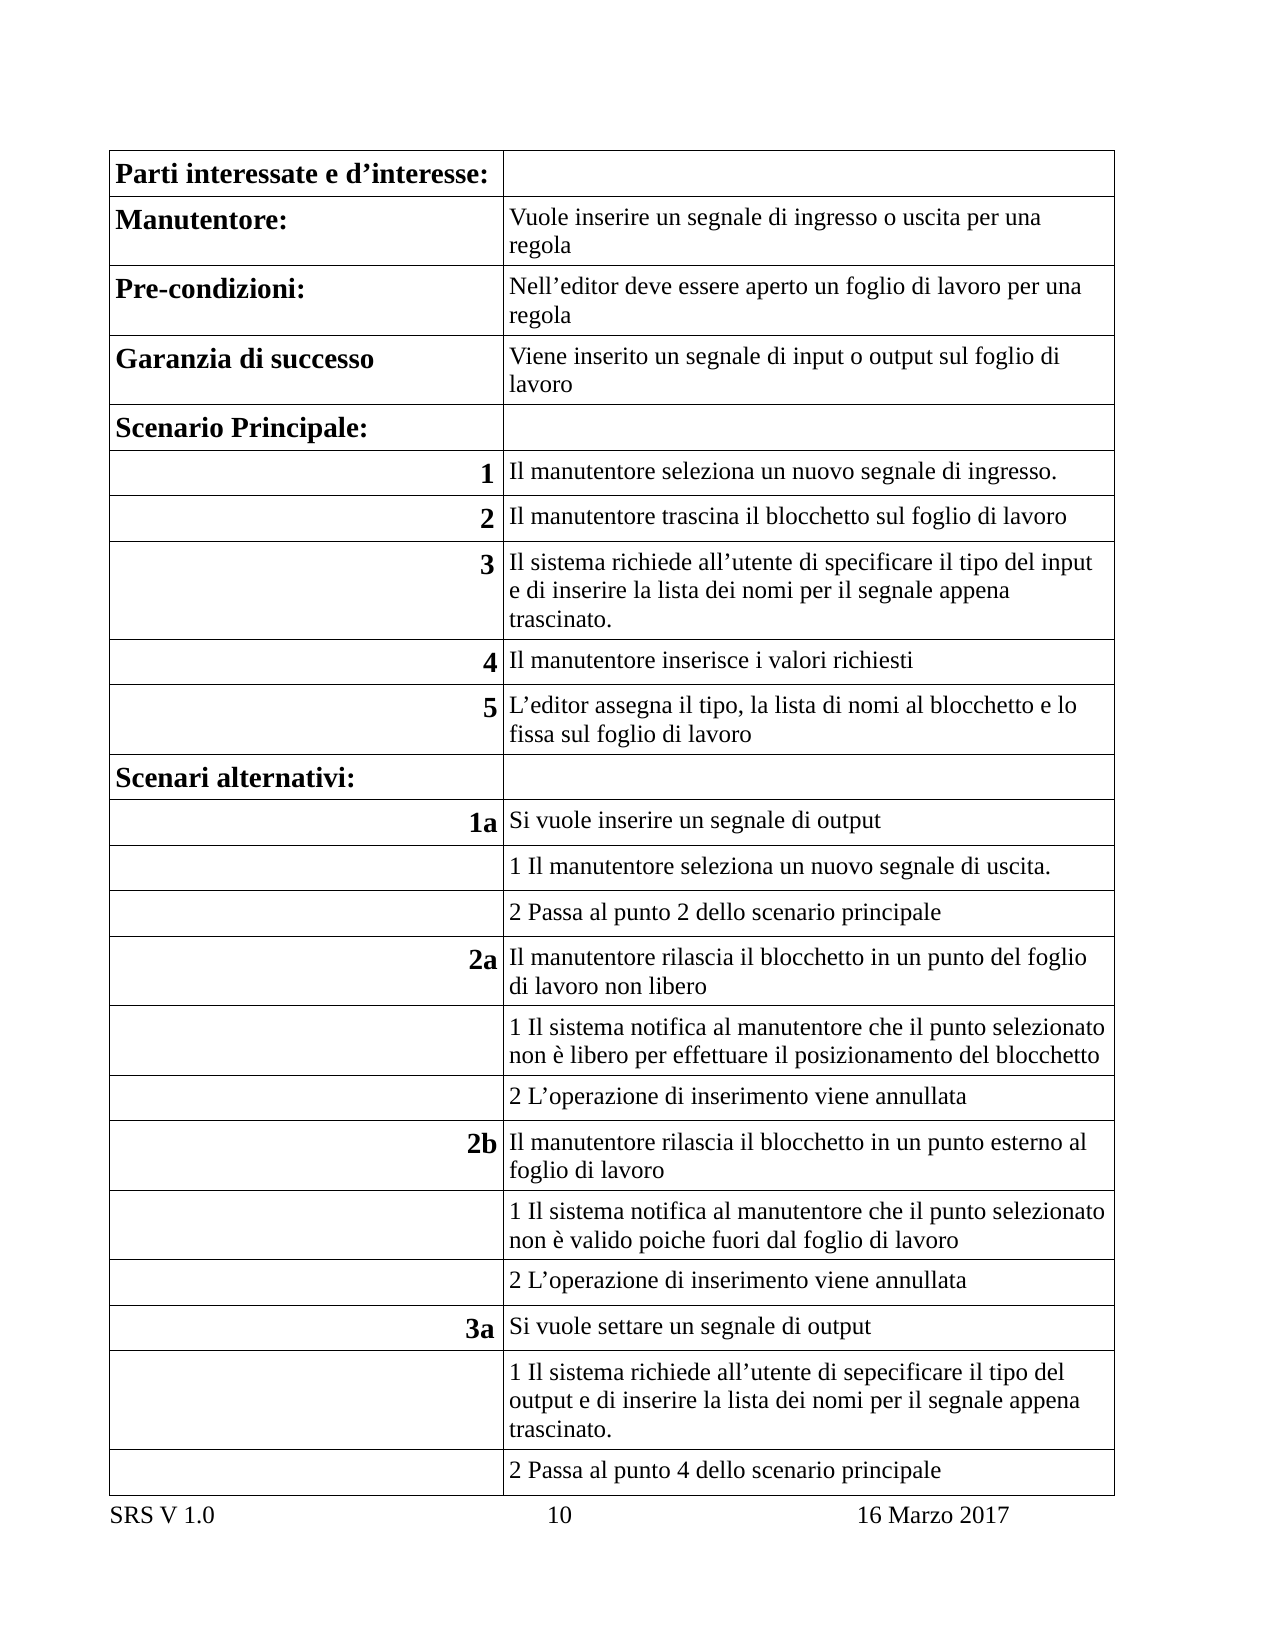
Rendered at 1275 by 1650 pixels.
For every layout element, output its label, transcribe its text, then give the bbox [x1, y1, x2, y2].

table_cell Scenari alternativi: [110, 755, 503, 799]
table_cell Nell’editor deve essere aperto un foglio di lavoro per una regola [504, 266, 1114, 334]
table_cell [110, 846, 503, 890]
table_cell 1a [110, 800, 503, 845]
table_cell Scenario Principale: [110, 405, 503, 449]
table_cell 2a [110, 937, 503, 1005]
table_cell Il manutentore seleziona un nuovo segnale di ingresso. [504, 451, 1114, 495]
table_cell 3a [110, 1306, 503, 1350]
table_cell 2 L’operazione di inserimento viene annullata [504, 1076, 1114, 1120]
table_cell Viene inserito un segnale di input o output sul foglio di lavoro [504, 336, 1114, 404]
table_cell Si vuole settare un segnale di output [504, 1306, 1114, 1350]
table_cell Si vuole inserire un segnale di output [504, 800, 1114, 845]
table_cell Parti interessate e d’interesse: [110, 151, 503, 196]
table_cell 2 [110, 496, 503, 541]
table_cell 1 [110, 451, 503, 495]
table_cell 1 Il sistema notifica al manutentore che il punto selezionato non è valido poiche fuori dal foglio di lavoro [504, 1191, 1114, 1259]
table_cell [504, 755, 1114, 799]
table_cell 1 Il manutentore seleziona un nuovo segnale di uscita. [504, 846, 1114, 890]
table_cell Il manutentore rilascia il blocchetto in un punto esterno al foglio di lavoro [504, 1121, 1114, 1190]
table_cell [110, 891, 503, 936]
table_cell 1 Il sistema richiede all’utente di sepecificare il tipo del output e di inserire la lista dei nomi per il segnale appena trascinato. [504, 1351, 1114, 1448]
table_cell 2 Passa al punto 2 dello scenario principale [504, 891, 1114, 936]
table_cell 2b [110, 1121, 503, 1190]
table_cell 2 Passa al punto 4 dello scenario principale [504, 1450, 1114, 1494]
table_cell 4 [110, 640, 503, 684]
table_cell [110, 1006, 503, 1075]
table_cell [110, 1450, 503, 1494]
table_cell [504, 405, 1114, 449]
table_cell [110, 1076, 503, 1120]
table_cell [504, 151, 1114, 196]
table_cell [110, 1351, 503, 1448]
table_cell Il sistema richiede all’utente di specificare il tipo del input e di inserire la lista dei nomi per il segnale appena trascinato. [504, 542, 1114, 639]
table_cell 3 [110, 542, 503, 639]
table_cell [110, 1260, 503, 1305]
table_cell Il manutentore rilascia il blocchetto in un punto del foglio di lavoro non libero [504, 937, 1114, 1005]
table_cell Garanzia di successo [110, 336, 503, 404]
table_cell 5 [110, 685, 503, 754]
table_cell Il manutentore trascina il blocchetto sul foglio di lavoro [504, 496, 1114, 541]
table_cell [110, 1191, 503, 1259]
table_cell Il manutentore inserisce i valori richiesti [504, 640, 1114, 684]
table_cell 1 Il sistema notifica al manutentore che il punto selezionato non è libero per effettuare il posizionamento del blocchetto [504, 1006, 1114, 1075]
table_cell Manutentore: [110, 197, 503, 265]
table_cell Vuole inserire un segnale di ingresso o uscita per una regola [504, 197, 1114, 265]
table_cell Pre-condizioni: [110, 266, 503, 334]
table_cell 2 L’operazione di inserimento viene annullata [504, 1260, 1114, 1305]
table_cell L’editor assegna il tipo, la lista di nomi al blocchetto e lo fissa sul foglio di lavoro [504, 685, 1114, 754]
